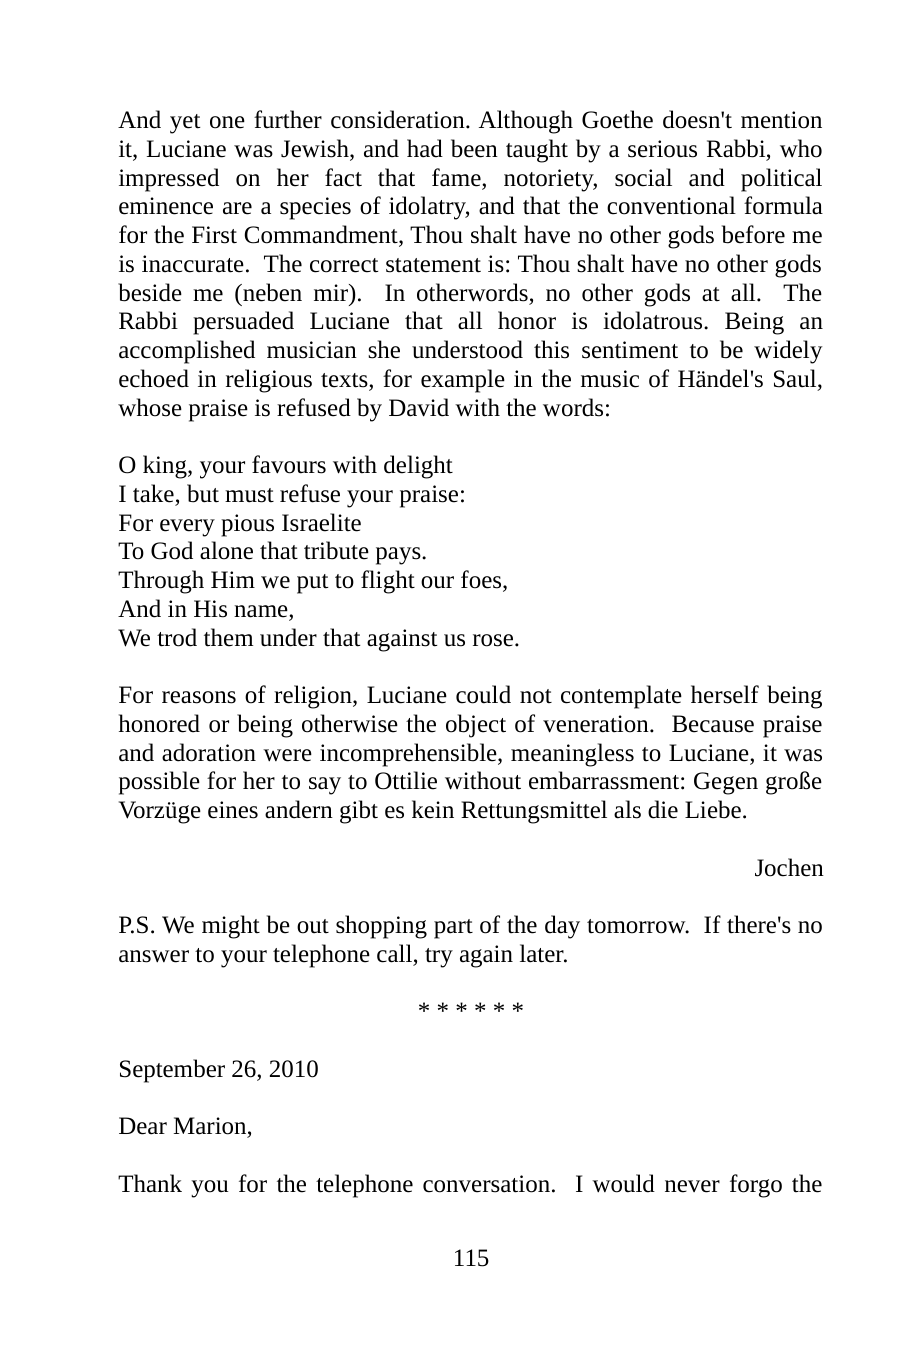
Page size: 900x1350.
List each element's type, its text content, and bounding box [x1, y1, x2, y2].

text For reasons of religion, Luciane could not contemplate herself being honored or being otherwise the object of veneration. Because praise and adoration were incomprehensible, meaningless to Luciane, it was possible for her to say to Ottilie without embarrassment: Gegen große Vorzüge eines andern gibt es kein Rettungsmittel als die Liebe. [118, 680, 823, 824]
text For every pious Israelite [118, 508, 823, 536]
text We trod them under that against us rose. [118, 623, 823, 651]
text * * * * * * [118, 996, 823, 1025]
text P.S. We might be out shopping part of the day tomorrow. If there's no answer to your telephone call, try again later. [118, 910, 823, 968]
text O king, your favours with delight [118, 450, 823, 479]
text To God alone that tribute pays. [118, 536, 823, 565]
text Thank you for the telephone conversation. I would never forgo the [118, 1169, 823, 1198]
text Jochen [118, 853, 823, 881]
text I take, but must refuse your praise: [118, 479, 823, 508]
text And in His name, [118, 594, 823, 623]
text September 26, 2010 [118, 1054, 823, 1083]
text And yet one further consideration. Although Goethe doesn't mention it, Luciane was Jewish, and had been taught by a serious Rabbi, who impressed on her fact that fame, notoriety, social and political eminence are a species of idolatry, and that the conventional formula for the First Commandment, Thou shalt have no other gods before me is inaccurate. The correct statement is: Thou shalt have no other gods beside me (neben mir). In otherwords, no other gods at all. The Rabbi persuaded Luciane that all honor is idolatrous. Being an accomplished musician she understood this sentiment to be widely echoed in religious texts, for example in the music of Händel's Saul, whose praise is refused by David with the words: [118, 105, 823, 421]
text Dear Marion, [118, 1111, 823, 1140]
text Through Him we put to flight our foes, [118, 565, 823, 594]
